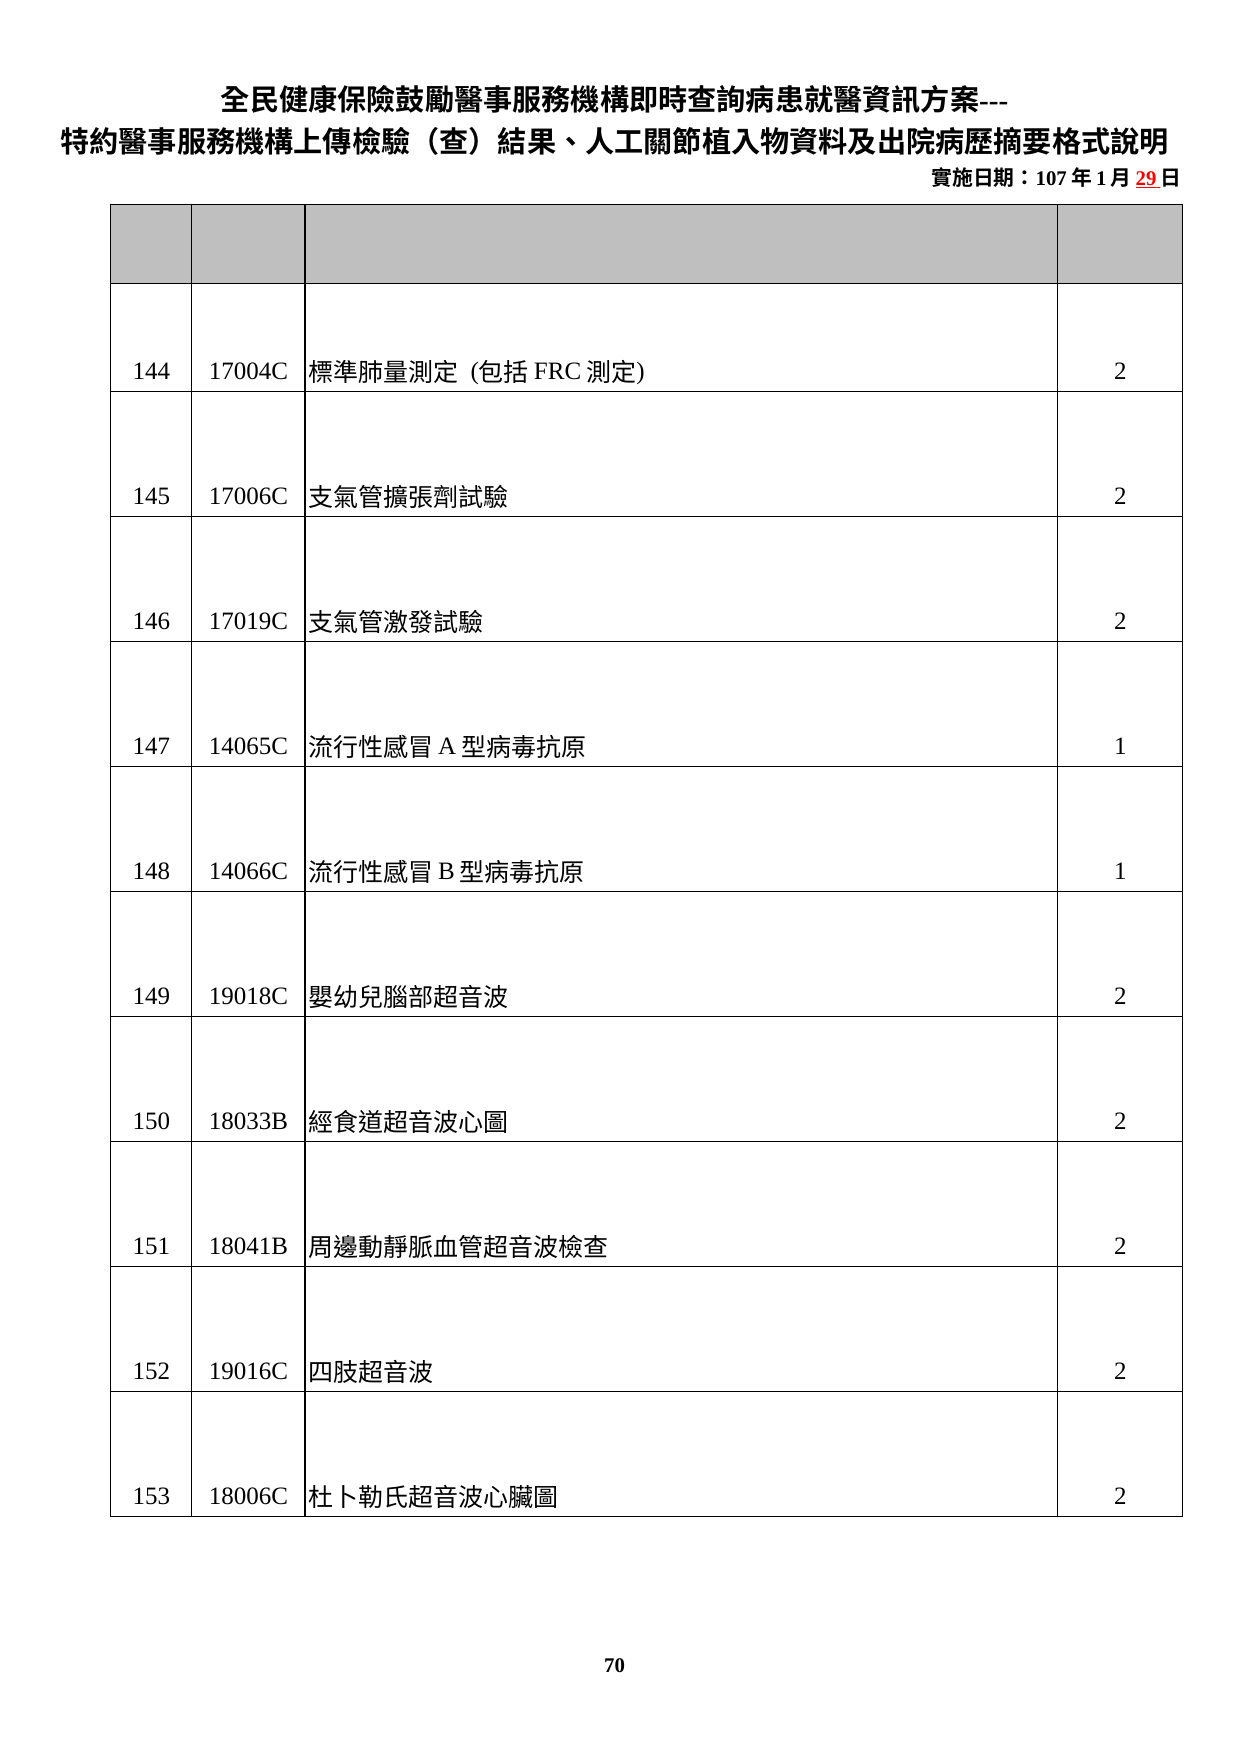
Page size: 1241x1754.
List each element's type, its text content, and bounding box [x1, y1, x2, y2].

table_header [1058, 205, 1182, 283]
table_cell 杜卜勒氏超音波心臟圖 [306, 1392, 1057, 1516]
table_cell 1 [1058, 767, 1182, 891]
table_cell 152 [111, 1267, 191, 1391]
table_cell 146 [111, 517, 191, 641]
table_cell 14066C [192, 767, 304, 891]
table_cell 18006C [192, 1392, 304, 1516]
table_cell 144 [111, 284, 191, 391]
table_cell 17006C [192, 392, 304, 516]
table_cell 流行性感冒B型病毒抗原 [306, 767, 1057, 891]
table_cell 18033B [192, 1017, 304, 1141]
table_cell 2 [1058, 517, 1182, 641]
table_cell 153 [111, 1392, 191, 1516]
table_cell 1 [1058, 642, 1182, 766]
table_header [192, 205, 304, 283]
table_cell 18041B [192, 1142, 304, 1266]
table_cell 145 [111, 392, 191, 516]
table_cell 2 [1058, 1267, 1182, 1391]
table_cell 151 [111, 1142, 191, 1266]
table_cell 17019C [192, 517, 304, 641]
table_cell 支氣管擴張劑試驗 [306, 392, 1057, 516]
table_cell 2 [1058, 1142, 1182, 1266]
table_cell 2 [1058, 284, 1182, 391]
table_cell 流行性感冒A型病毒抗原 [306, 642, 1057, 766]
table_cell 2 [1058, 1017, 1182, 1141]
table_cell 14065C [192, 642, 304, 766]
table_cell 150 [111, 1017, 191, 1141]
table_cell 2 [1058, 392, 1182, 516]
table_cell 周邊動靜脈血管超音波檢查 [306, 1142, 1057, 1266]
table_cell 149 [111, 892, 191, 1016]
table_cell 147 [111, 642, 191, 766]
table_cell 2 [1058, 1392, 1182, 1516]
table_cell 嬰幼兒腦部超音波 [306, 892, 1057, 1016]
table_cell 148 [111, 767, 191, 891]
table_header [111, 205, 191, 283]
table_cell 19016C [192, 1267, 304, 1391]
table_header [306, 205, 1057, 283]
table_cell 19018C [192, 892, 304, 1016]
table_cell 標準肺量測定 (包括FRC測定) [306, 284, 1057, 391]
table_cell 四肢超音波 [306, 1267, 1057, 1391]
table_cell 17004C [192, 284, 304, 391]
table_cell 支氣管激發試驗 [306, 517, 1057, 641]
table_cell 經食道超音波心圖 [306, 1017, 1057, 1141]
table_cell 2 [1058, 892, 1182, 1016]
